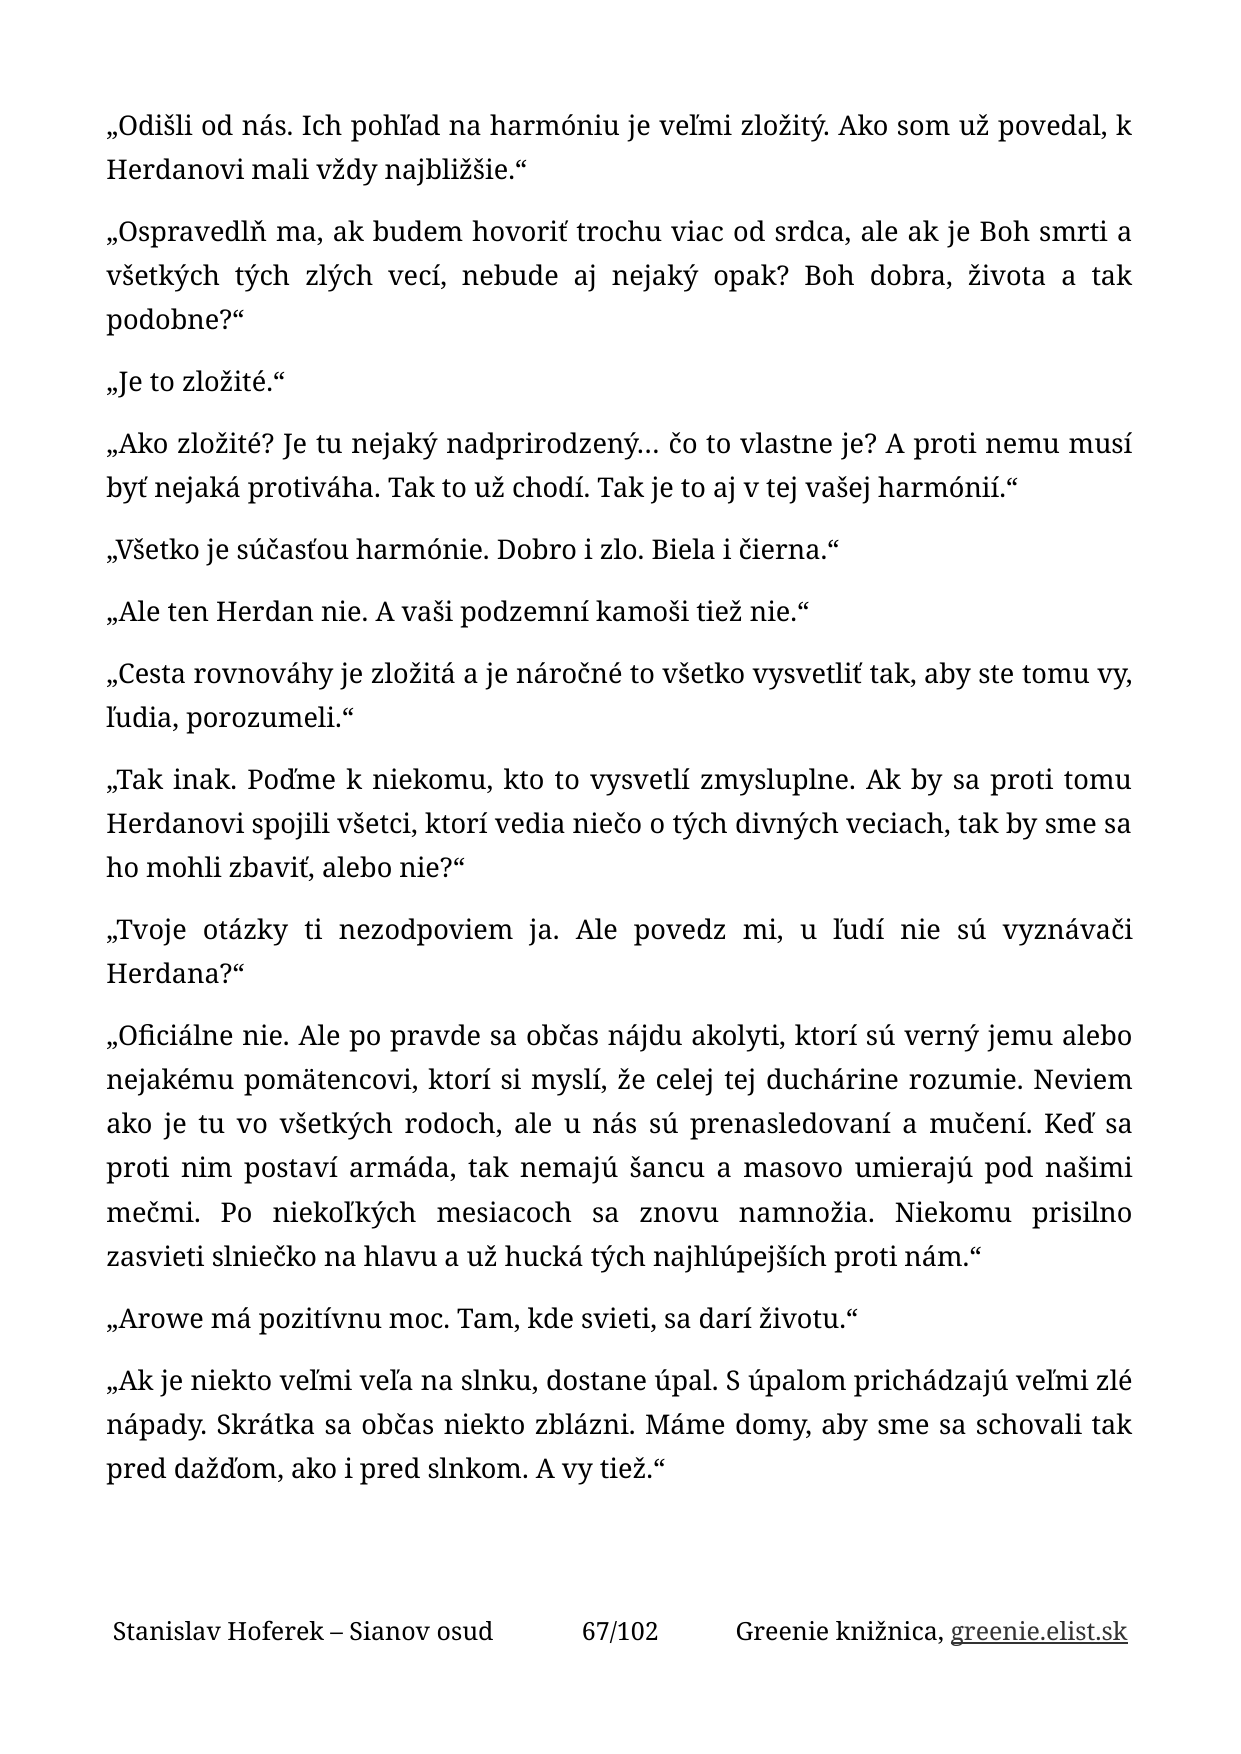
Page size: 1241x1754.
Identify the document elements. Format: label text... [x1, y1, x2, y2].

text „Ako zložité? Je tu nejaký nadprirodzený… čo to vlastne je? A proti nemu musí byť nejaká protiváha. Tak to už chodí. Tak je to aj v tej vašej harmónií.“ [106, 424, 1134, 505]
text „Ospravedlň ma, ak budem hovoriť trochu viac od srdca, ale ak je Boh smrti a všetkých tých zlých vecí, nebude aj nejaký opak? Boh dobra, života a tak podobne?“ [106, 212, 1134, 337]
text „Oficiálne nie. Ale po pravde sa občas nájdu akolyti, ktorí sú verný jemu alebo nejakému pomätencovi, ktorí si myslí, že celej tej duchárine rozumie. Neviem ako je tu vo všetkých rodoch, ale u nás sú prenasledovaní a mučení. Keď sa proti nim postaví armáda, tak nemajú šancu a masovo umierajú pod našimi mečmi. Po niekoľkých mesiacoch sa znovu namnožia. Niekomu prisilno zasvieti slniečko na hlavu a už hucká tých najhlúpejších proti nám.“ [106, 1016, 1134, 1274]
text „Arowe má pozitívnu moc. Tam, kde svieti, sa darí životu.“ [106, 1299, 1134, 1336]
text „Je to zložité.“ [106, 362, 1134, 399]
text „Cesta rovnováhy je zložitá a je náročné to všetko vysvetliť tak, aby ste tomu vy, ľudia, porozumeli.“ [106, 654, 1134, 735]
text „Ale ten Herdan nie. A vaši podzemní kamoši tiež nie.“ [106, 592, 1134, 629]
text „Odišli od nás. Ich pohľad na harmóniu je veľmi zložitý. Ako som už povedal, k Herdanovi mali vždy najbližšie.“ [106, 106, 1134, 187]
text „Ak je niekto veľmi veľa na slnku, dostane úpal. S úpalom prichádzajú veľmi zlé nápady. Skrátka sa občas niekto zblázni. Máme domy, aby sme sa schovali tak pred dažďom, ako i pred slnkom. A vy tiež.“ [106, 1361, 1134, 1486]
text „Tak inak. Poďme k niekomu, kto to vysvetlí zmysluplne. Ak by sa proti tomu Herdanovi spojili všetci, ktorí vedia niečo o tých divných veciach, tak by sme sa ho mohli zbaviť, alebo nie?“ [106, 760, 1134, 885]
text „Všetko je súčasťou harmónie. Dobro i zlo. Biela i čierna.“ [106, 530, 1134, 567]
text „Tvoje otázky ti nezodpoviem ja. Ale povedz mi, u ľudí nie sú vyznávači Herdana?“ [106, 910, 1134, 991]
